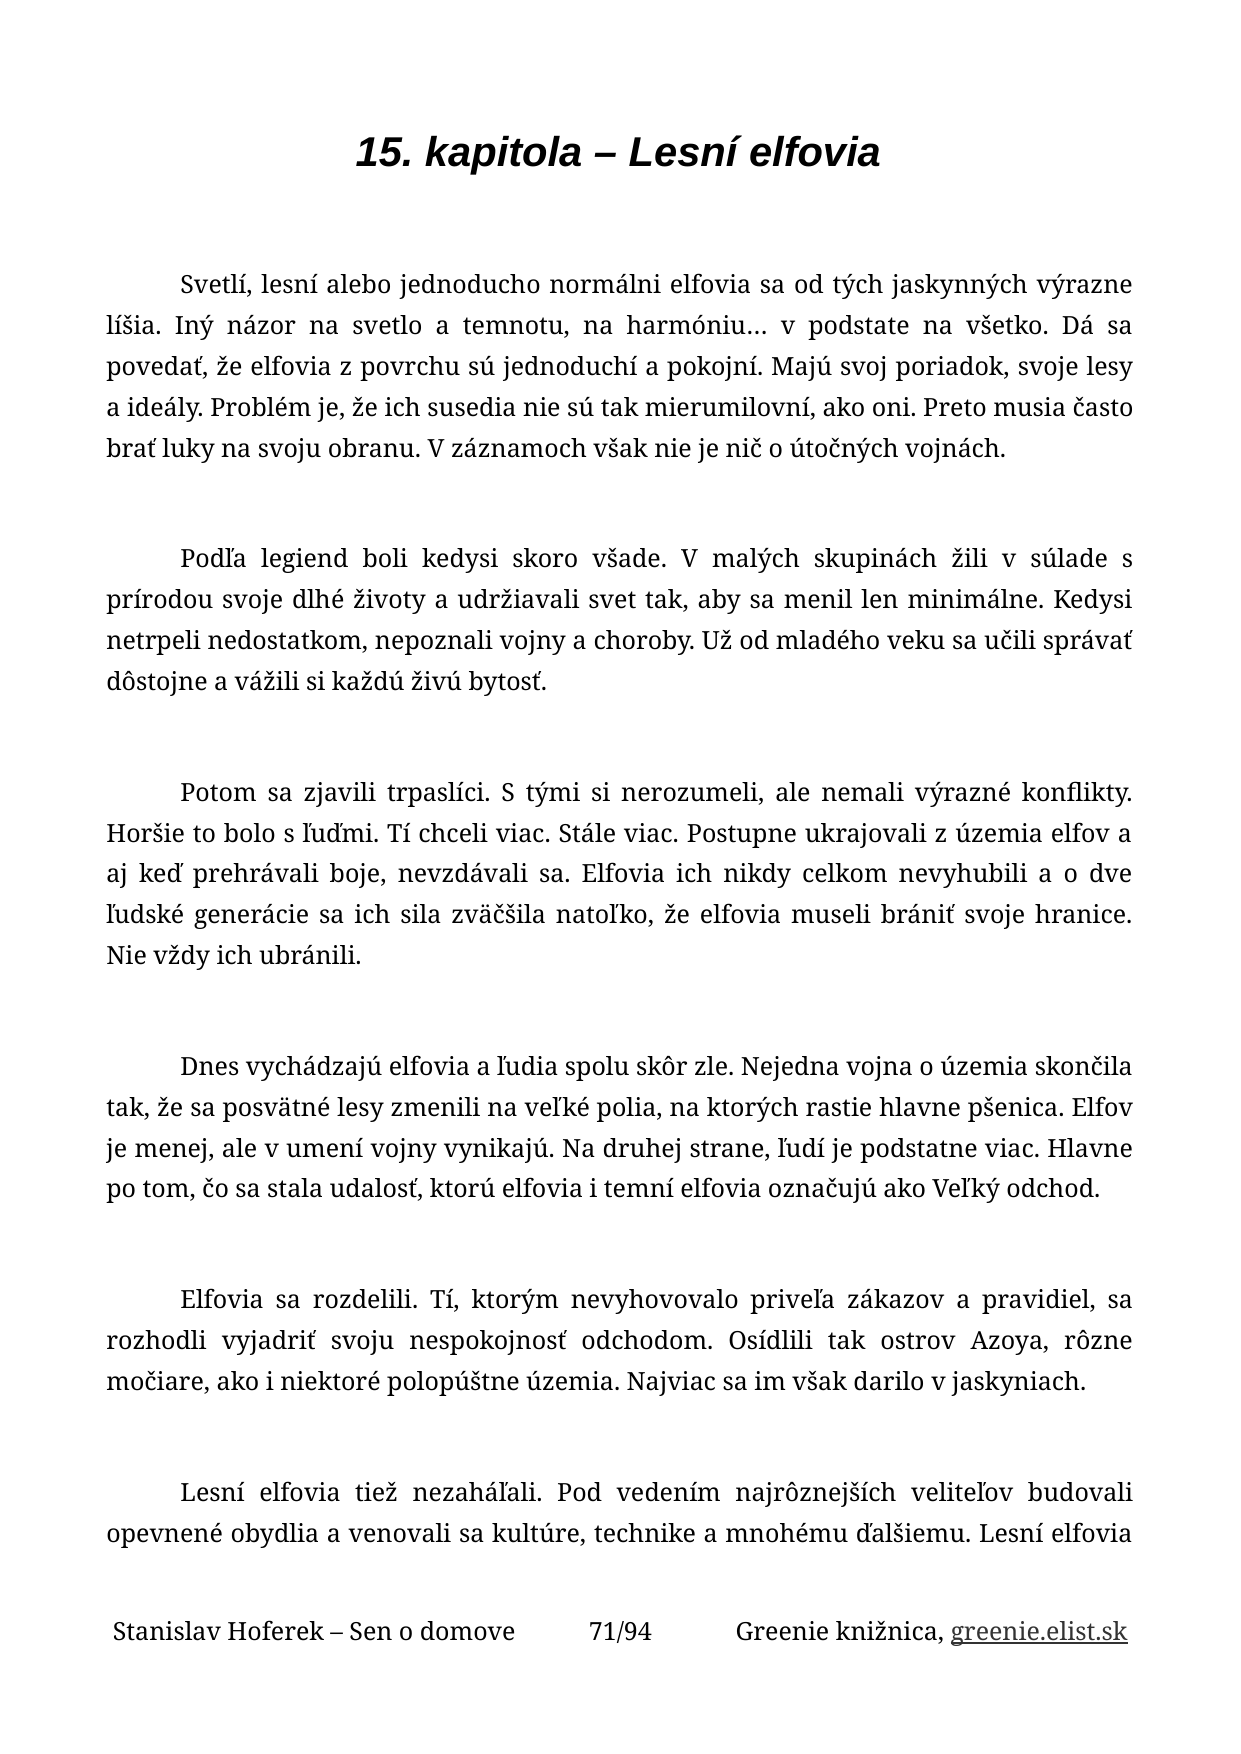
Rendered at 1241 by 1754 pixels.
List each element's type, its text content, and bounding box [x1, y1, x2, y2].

text Svetlí, lesní alebo jednoducho normálni elfovia sa od tých jaskynných výrazne líšia. Iný názor na svetlo a temnotu, na harmóniu… v podstate na všetko. Dá sa povedať, že elfovia z povrchu sú jednoduchí a pokojní. Majú svoj poriadok, svoje lesy a ideály. Problém je, že ich susedia nie sú tak mierumilovní, ako oni. Preto musia často brať luky na svoju obranu. V záznamoch však nie je nič o útočných vojnách. [106, 267, 1134, 464]
text Elfovia sa rozdelili. Tí, ktorým nevyhovovalo priveľa zákazov a pravidiel, sa rozhodli vyjadriť svoju nespokojnosť odchodom. Osídlili tak ostrov Azoya, rôzne močiare, ako i niektoré polopúštne územia. Najviac sa im však darilo v jaskyniach. [106, 1282, 1134, 1398]
text Potom sa zjavili trpaslíci. S tými si nerozumeli, ale nemali výrazné konflikty. Horšie to bolo s ľuďmi. Tí chceli viac. Stále viac. Postupne ukrajovali z územia elfov a aj keď prehrávali boje, nevzdávali sa. Elfovia ich nikdy celkom nevyhubili a o dve ľudské generácie sa ich sila zväčšila natoľko, že elfovia museli brániť svoje hranice. Nie vždy ich ubránili. [106, 774, 1134, 972]
text Lesní elfovia tiež nezaháľali. Pod vedením najrôznejších veliteľov budovali opevnené obydlia a venovali sa kultúre, technike a mnohému ďalšiemu. Lesní elfovia [106, 1474, 1134, 1549]
text Podľa legiend boli kedysi skoro všade. V malých skupinách žili v súlade s prírodou svoje dlhé životy a udržiavali svet tak, aby sa menil len minimálne. Kedysi netrpeli nedostatkom, nepoznali vojny a choroby. Už od mladého veku sa učili správať dôstojne a vážili si každú živú bytosť. [106, 541, 1134, 698]
text Dnes vychádzajú elfovia a ľudia spolu skôr zle. Nejedna vojna o územia skončila tak, že sa posvätné lesy zmenili na veľké polia, na ktorých rastie hlavne pšenica. Elfov je menej, ale v umení vojny vynikajú. Na druhej strane, ľudí je podstatne viac. Hlavne po tom, čo sa stala udalosť, ktorú elfovia i temní elfovia označujú ako Veľký odchod. [106, 1048, 1134, 1205]
subtitle 15. kapitola – Lesní elfovia [106, 127, 1134, 175]
